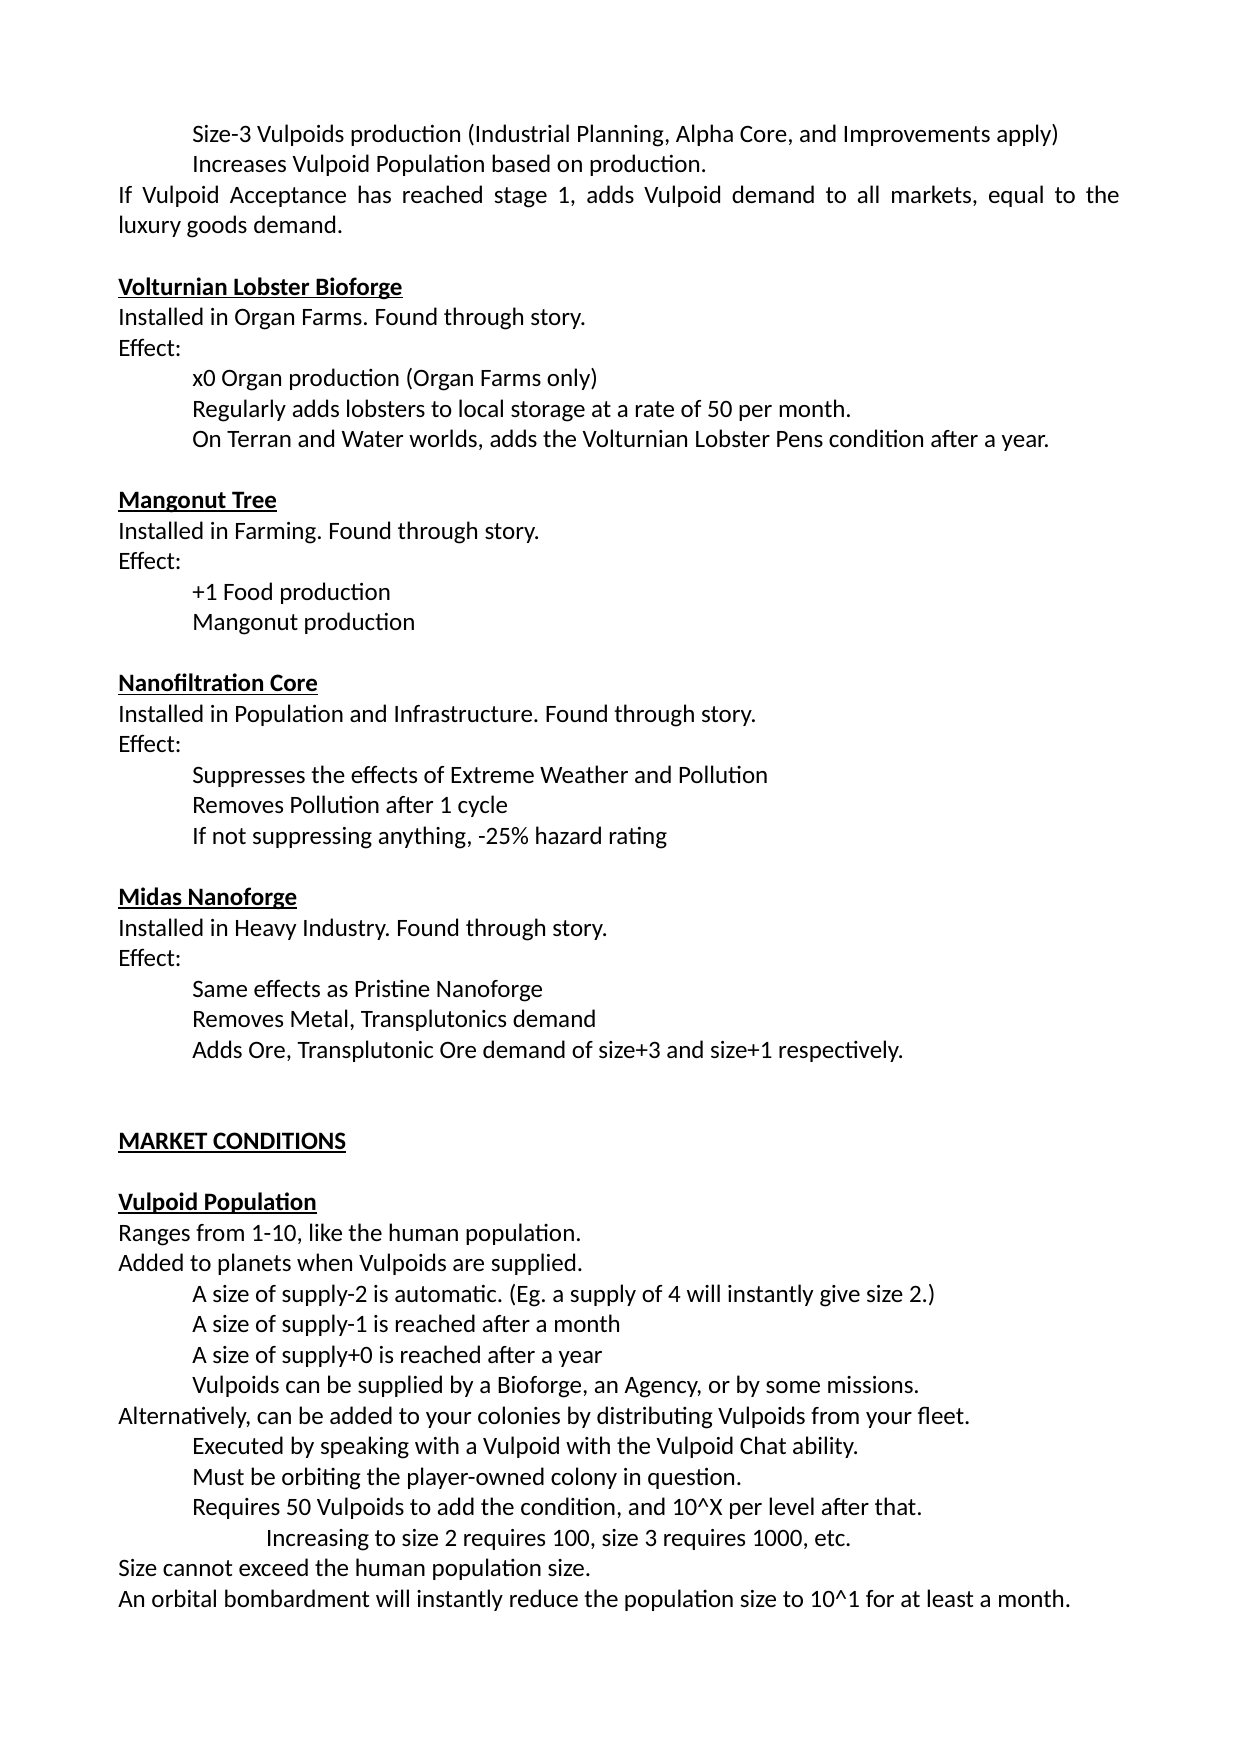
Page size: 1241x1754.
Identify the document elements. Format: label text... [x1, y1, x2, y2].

text Executed by speaking with a Vulpoid with the Vulpoid Chat ability. [118, 1431, 1122, 1461]
text Size cannot exceed the human population size. [118, 1553, 1122, 1583]
text +1 Food production [118, 576, 1122, 606]
text If Vulpoid Acceptance has reached stage 1, adds Vulpoid demand to all markets, equal to the luxury goods demand. [118, 179, 1122, 240]
text Nanofiltration Core [118, 667, 1122, 698]
text Effect: [118, 728, 1122, 759]
text Effect: [118, 545, 1122, 576]
text Must be orbiting the player-owned colony in question. [118, 1461, 1122, 1492]
text Mangonut Tree [118, 484, 1122, 515]
text Installed in Farming. Found through story. [118, 515, 1122, 545]
text Suppresses the effects of Extreme Weather and Pollution [118, 759, 1122, 789]
text Ranges from 1-10, like the human population. [118, 1217, 1122, 1247]
text Volturnian Lobster Bioforge [118, 271, 1122, 301]
text Mangonut production [118, 606, 1122, 637]
text On Terran and Water worlds, adds the Volturnian Lobster Pens condition after a year. [118, 423, 1122, 454]
text A size of supply-1 is reached after a month [118, 1308, 1122, 1339]
text Installed in Organ Farms. Found through story. [118, 301, 1122, 332]
text Adds Ore, Transplutonic Ore demand of size+3 and size+1 respectively. [118, 1034, 1122, 1064]
text A size of supply+0 is reached after a year [118, 1339, 1122, 1369]
text Requires 50 Vulpoids to add the condition, and 10^X per level after that. [118, 1492, 1122, 1522]
text Increasing to size 2 requires 100, size 3 requires 1000, etc. [118, 1522, 1122, 1553]
text Size-3 Vulpoids production (Industrial Planning, Alpha Core, and Improvements apply) [118, 118, 1122, 149]
text Installed in Heavy Industry. Found through story. [118, 912, 1122, 942]
text Removes Pollution after 1 cycle [118, 789, 1122, 820]
text An orbital bombardment will instantly reduce the population size to 10^1 for at least a month. [118, 1583, 1122, 1614]
text Vulpoid Population [118, 1186, 1122, 1217]
text Effect: [118, 332, 1122, 362]
text If not suppressing anything, -25% hazard rating [118, 820, 1122, 851]
text Added to planets when Vulpoids are supplied. [118, 1247, 1122, 1278]
text Alternatively, can be added to your colonies by distributing Vulpoids from your fleet. [118, 1400, 1122, 1431]
text MARKET CONDITIONS [118, 1125, 1122, 1156]
text Installed in Population and Infrastructure. Found through story. [118, 698, 1122, 728]
text Vulpoids can be supplied by a Bioforge, an Agency, or by some missions. [118, 1369, 1122, 1400]
text Increases Vulpoid Population based on production. [118, 149, 1122, 179]
text x0 Organ production (Organ Farms only) [118, 362, 1122, 393]
text Effect: [118, 942, 1122, 973]
text Midas Nanoforge [118, 881, 1122, 912]
text A size of supply-2 is automatic. (Eg. a supply of 4 will instantly give size 2.) [118, 1278, 1122, 1308]
text Regularly adds lobsters to local storage at a rate of 50 per month. [118, 393, 1122, 423]
text Removes Metal, Transplutonics demand [118, 1003, 1122, 1034]
text Same effects as Pristine Nanoforge [118, 973, 1122, 1003]
